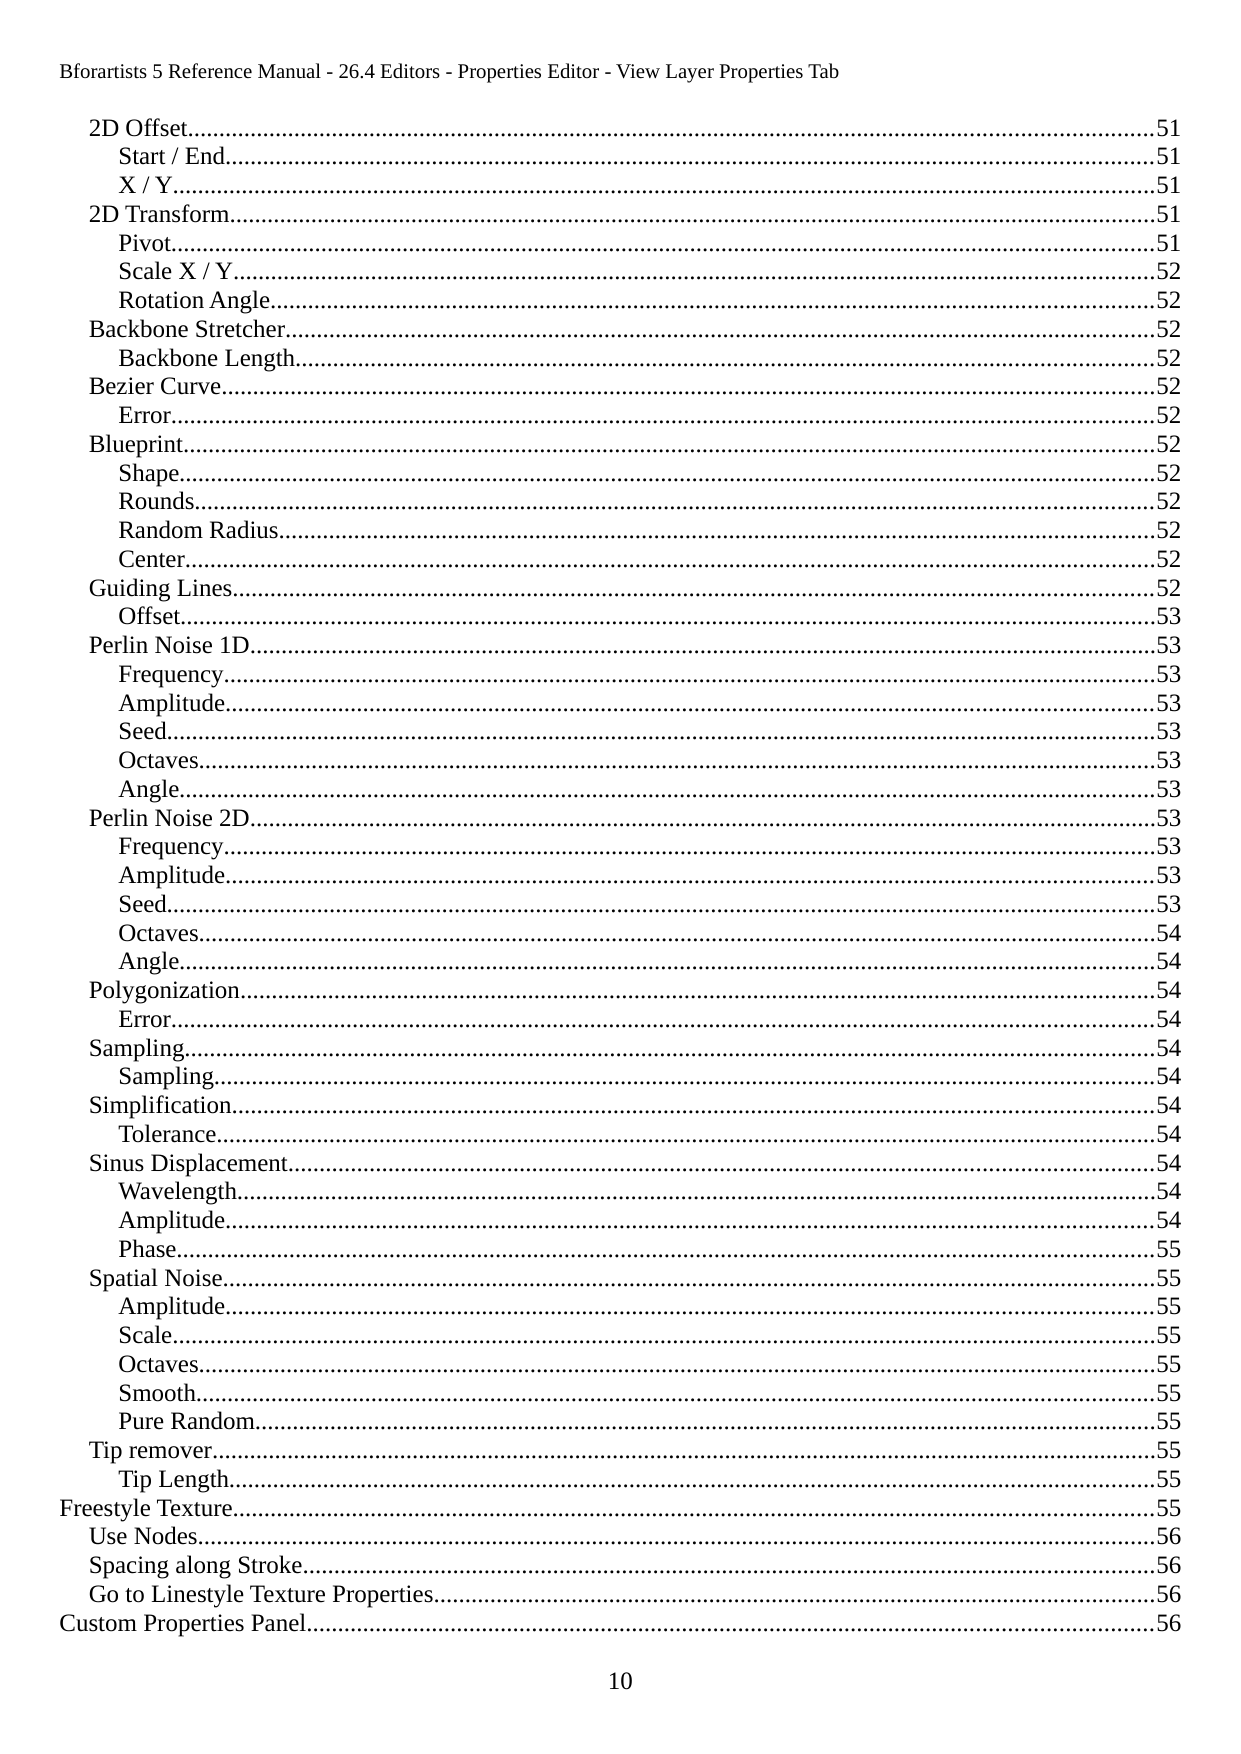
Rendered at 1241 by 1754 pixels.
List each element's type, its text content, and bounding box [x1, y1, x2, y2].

text Polygonization 54 [88, 975, 1181, 1004]
text Simplification 54 [88, 1090, 1181, 1119]
text Angle 53 [118, 774, 1181, 803]
text Tip remover 55 [88, 1435, 1181, 1464]
text Center 52 [118, 544, 1181, 573]
text Tip Length 55 [118, 1464, 1181, 1493]
text X / Y 51 [118, 170, 1181, 199]
text Bezier Curve 52 [88, 371, 1181, 400]
text Sinus Displacement 54 [88, 1148, 1181, 1176]
text Seed 53 [118, 889, 1181, 918]
text Spacing along Stroke 56 [88, 1550, 1181, 1579]
text 2D Transform 51 [88, 199, 1181, 228]
text Shape 52 [118, 458, 1181, 486]
text Custom Properties Panel 56 [59, 1608, 1181, 1636]
text Frequency 53 [118, 659, 1181, 688]
text Guiding Lines 52 [88, 573, 1181, 601]
text Perlin Noise 2D 53 [88, 803, 1181, 831]
text Go to Linestyle Texture Properties 56 [88, 1579, 1181, 1608]
text Octaves 54 [118, 918, 1181, 946]
text Tolerance 54 [118, 1119, 1181, 1148]
text Wavelength 54 [118, 1176, 1181, 1205]
text Backbone Length 52 [118, 343, 1181, 371]
text Sampling 54 [118, 1061, 1181, 1090]
text Error 52 [118, 400, 1181, 429]
text Octaves 53 [118, 745, 1181, 774]
text Smooth 55 [118, 1378, 1181, 1406]
text Amplitude 53 [118, 860, 1181, 889]
text Rounds 52 [118, 486, 1181, 515]
text Perlin Noise 1D 53 [88, 630, 1181, 659]
text Freestyle Texture 55 [59, 1493, 1181, 1521]
text Seed 53 [118, 716, 1181, 745]
text 2D Offset 51 [88, 113, 1181, 141]
text Pivot 51 [118, 228, 1181, 256]
text Rotation Angle 52 [118, 285, 1181, 314]
text Spatial Noise 55 [88, 1263, 1181, 1291]
text Pure Random 55 [118, 1406, 1181, 1435]
text Amplitude 54 [118, 1205, 1181, 1234]
text Backbone Stretcher 52 [88, 314, 1181, 343]
text Octaves 55 [118, 1349, 1181, 1378]
text Amplitude 53 [118, 688, 1181, 716]
text Phase 55 [118, 1234, 1181, 1263]
text Scale 55 [118, 1320, 1181, 1349]
text Start / End 51 [118, 141, 1181, 170]
text Offset 53 [118, 601, 1181, 630]
text Amplitude 55 [118, 1291, 1181, 1320]
text Use Nodes 56 [88, 1521, 1181, 1550]
text Angle 54 [118, 946, 1181, 975]
text Frequency 53 [118, 831, 1181, 860]
text Random Radius 52 [118, 515, 1181, 544]
text Scale X / Y 52 [118, 256, 1181, 285]
text Blueprint 52 [88, 429, 1181, 458]
text Error 54 [118, 1004, 1181, 1033]
text Sampling 54 [88, 1033, 1181, 1061]
